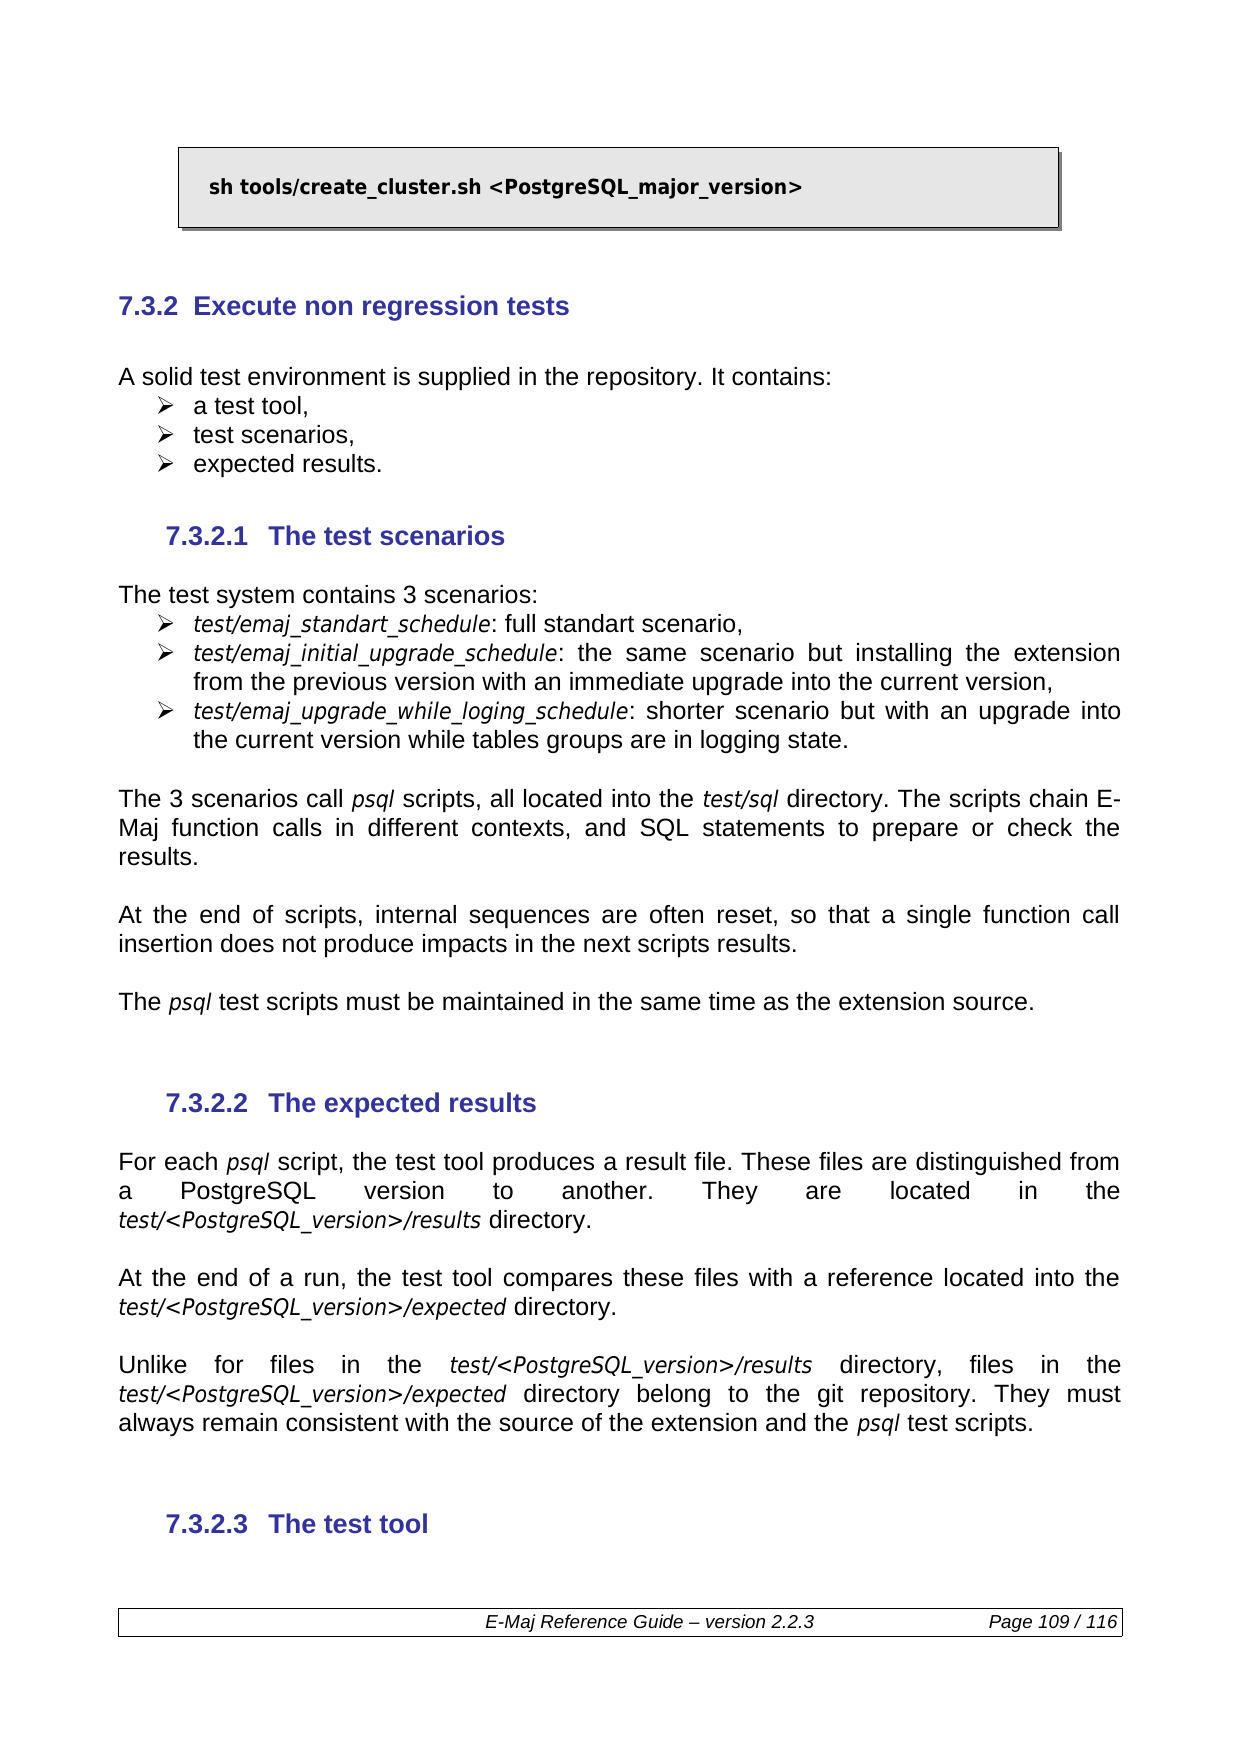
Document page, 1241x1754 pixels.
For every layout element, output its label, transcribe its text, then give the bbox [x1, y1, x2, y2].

text A solid test environment is supplied in the repository. It contains: [118, 362, 1122, 391]
subtitle The test tool [165, 1508, 1122, 1539]
text For each psql script, the test tool produces a result file. These files are distinguished from a PostgreSQL version to another. They are located in the test/<PostgreSQL_version>/results directory. [118, 1147, 1122, 1234]
text At the end of a run, the test tool compares these files with a reference located into the test/<PostgreSQL_version>/expected directory. [118, 1263, 1122, 1321]
list test/emaj_upgrade_while_loging_schedule: shorter scenario but with an upgrade into the current version while tables groups are in logging state. [156, 696, 1122, 754]
subtitle The expected results [165, 1087, 1122, 1118]
text Unlike for files in the test/<PostgreSQL_version>/results directory, files in the test/<PostgreSQL_version>/expected directory belong to the git repository. They must always remain consistent with the source of the extension and the psql test scripts. [118, 1350, 1122, 1437]
list test/emaj_initial_upgrade_schedule: the same scenario but installing the extension from the previous version with an immediate upgrade into the current version, [156, 638, 1122, 696]
list test/emaj_standart_schedule: full standart scenario, [156, 609, 1122, 638]
list a test tool, [156, 391, 1122, 420]
list expected results. [156, 449, 1122, 478]
subtitle The test scenarios [165, 520, 1122, 551]
text The 3 scenarios call psql scripts, all located into the test/sql directory. The scripts chain E-Maj function calls in different contexts, and SQL statements to prepare or check the results. [118, 783, 1122, 871]
text sh tools/create_cluster.sh <PostgreSQL_major_version> [179, 172, 1058, 196]
list test scenarios, [156, 420, 1122, 449]
text At the end of scripts, internal sequences are often reset, so that a single function call insertion does not produce impacts in the next scripts results. [118, 900, 1122, 958]
text The test system contains 3 scenarios: [118, 580, 1122, 609]
subtitle Execute non regression tests [118, 289, 1122, 321]
text The psql test scripts must be maintained in the same time as the extension source. [118, 987, 1122, 1016]
